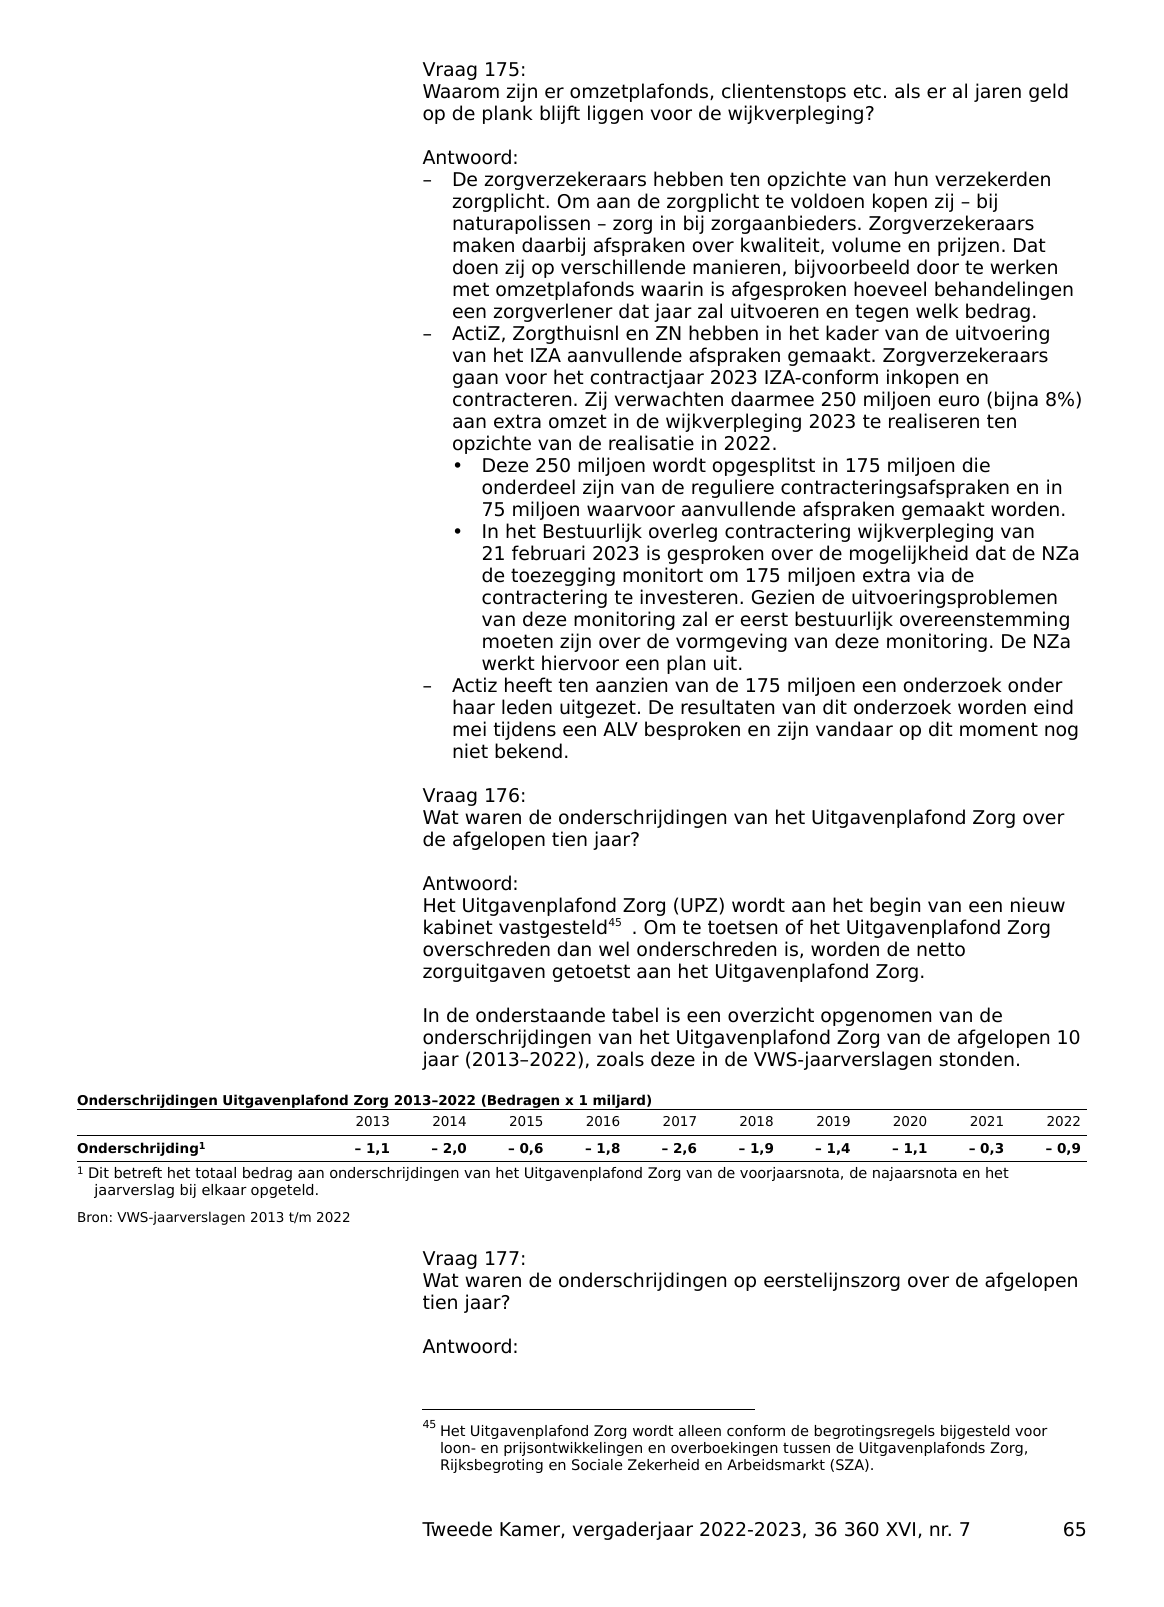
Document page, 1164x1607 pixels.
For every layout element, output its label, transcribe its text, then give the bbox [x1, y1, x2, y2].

text Het Uitgavenplafond Zorg (UPZ) wordt aan het begin van een nieuw kabinet vastgesteld . Om te toetsen of het Uitgavenplafond Zorg overschreden dan wel onderschreden is, worden de netto zorguitgaven getoetst aan het Uitgavenplafond Zorg. [422, 895, 1087, 983]
table_cell – 1,1 [856, 1136, 933, 1161]
table_cell – 1,1 [319, 1136, 396, 1161]
text Vraag 177: [422, 1248, 1087, 1270]
text • In het Bestuurlijk overleg contractering wijkverpleging van 21 februari 2023 is gesproken over de mogelijkheid dat de NZa de toezegging monitort om 175 miljoen extra via de contractering te investeren. Gezien de uitvoeringsproblemen van deze monitoring zal er eerst bestuurlijk overeenstemming moeten zijn over de vormgeving van deze monitoring. De NZa werkt hiervoor een plan uit. [452, 521, 1087, 675]
table_cell 2015 [473, 1110, 549, 1135]
text Waarom zijn er omzetplafonds, clientenstops etc. als er al jaren geld op de plank blijft liggen voor de wijkverpleging? [422, 81, 1087, 125]
text Vraag 175: [422, 59, 1087, 81]
table_cell 2013 [319, 1110, 396, 1135]
table_cell 2018 [703, 1110, 779, 1135]
table_cell – 1,8 [549, 1136, 626, 1161]
table_cell – 2,0 [396, 1136, 472, 1161]
text Het Uitgavenplafond Zorg wordt alleen conform de begrotingsregels bijgesteld voor loon- en prijsontwikkelingen en overboekingen tussen de Uitgavenplafonds Zorg, Rijksbegroting en Sociale Zekerheid en Arbeidsmarkt (SZA). [422, 1418, 1087, 1474]
table_cell 2019 [780, 1110, 856, 1135]
table_cell 2016 [549, 1110, 626, 1135]
text • Deze 250 miljoen wordt opgesplitst in 175 miljoen die onderdeel zijn van de reguliere contracteringsafspraken en in 75 miljoen waarvoor aanvullende afspraken gemaakt worden. [452, 455, 1087, 521]
text – Actiz heeft ten aanzien van de 175 miljoen een onderzoek onder haar leden uitgezet. De resultaten van dit onderzoek worden eind mei tijdens een ALV besproken en zijn vandaar op dit moment nog niet bekend. [422, 675, 1087, 763]
text Antwoord: [422, 1336, 1087, 1358]
table_cell – 1,4 [780, 1136, 856, 1161]
table_cell Onderschrijding1 [77, 1136, 319, 1161]
table_header Onderschrijdingen Uitgavenplafond Zorg 2013–2022 (Bedragen x 1 miljard) [77, 1093, 1087, 1108]
text Wat waren de onderschrijdingen van het Uitgavenplafond Zorg over de afgelopen tien jaar? [422, 807, 1087, 851]
table_cell – 2,6 [626, 1136, 703, 1161]
table_cell – 1,9 [703, 1136, 779, 1161]
table_cell 2017 [626, 1110, 703, 1135]
table_cell – 0,3 [933, 1136, 1010, 1161]
text – ActiZ, Zorgthuisnl en ZN hebben in het kader van de uitvoering van het IZA aanvullende afspraken gemaakt. Zorgverzekeraars gaan voor het contractjaar 2023 IZA-conform inkopen en contracteren. Zij verwachten daarmee 250 miljoen euro (bijna 8%) aan extra omzet in de wijkverpleging 2023 te realiseren ten opzichte van de realisatie in 2022. [422, 323, 1087, 455]
table_cell 2014 [396, 1110, 472, 1135]
table_cell 2021 [933, 1110, 1010, 1135]
table_cell – 0,6 [473, 1136, 549, 1161]
table_cell 2022 [1010, 1110, 1087, 1135]
text Antwoord: [422, 147, 1087, 169]
table_cell 2020 [856, 1110, 933, 1135]
table_cell [77, 1110, 319, 1135]
text Vraag 176: [422, 785, 1087, 807]
table_cell – 0,9 [1010, 1136, 1087, 1161]
text In de onderstaande tabel is een overzicht opgenomen van de onderschrijdingen van het Uitgavenplafond Zorg van de afgelopen 10 jaar (2013–2022), zoals deze in de VWS-jaarverslagen stonden. [422, 1005, 1087, 1071]
table_cell 1 Dit betreft het totaal bedrag aan onderschrijdingen van het Uitgavenplafond Zorg van de voorjaarsnota, de najaarsnota en het jaarverslag bij elkaar opgeteld. Bron: VWS-jaarverslagen 2013 t/m 2022 [77, 1162, 1087, 1226]
text Antwoord: [422, 873, 1087, 895]
text Wat waren de onderschrijdingen op eerstelijnszorg over de afgelopen tien jaar? [422, 1270, 1087, 1314]
text – De zorgverzekeraars hebben ten opzichte van hun verzekerden zorgplicht. Om aan de zorgplicht te voldoen kopen zij – bij naturapolissen – zorg in bij zorgaanbieders. Zorgverzekeraars maken daarbij afspraken over kwaliteit, volume en prijzen. Dat doen zij op verschillende manieren, bijvoorbeeld door te werken met omzetplafonds waarin is afgesproken hoeveel behandelingen een zorgverlener dat jaar zal uitvoeren en tegen welk bedrag. [422, 169, 1087, 323]
